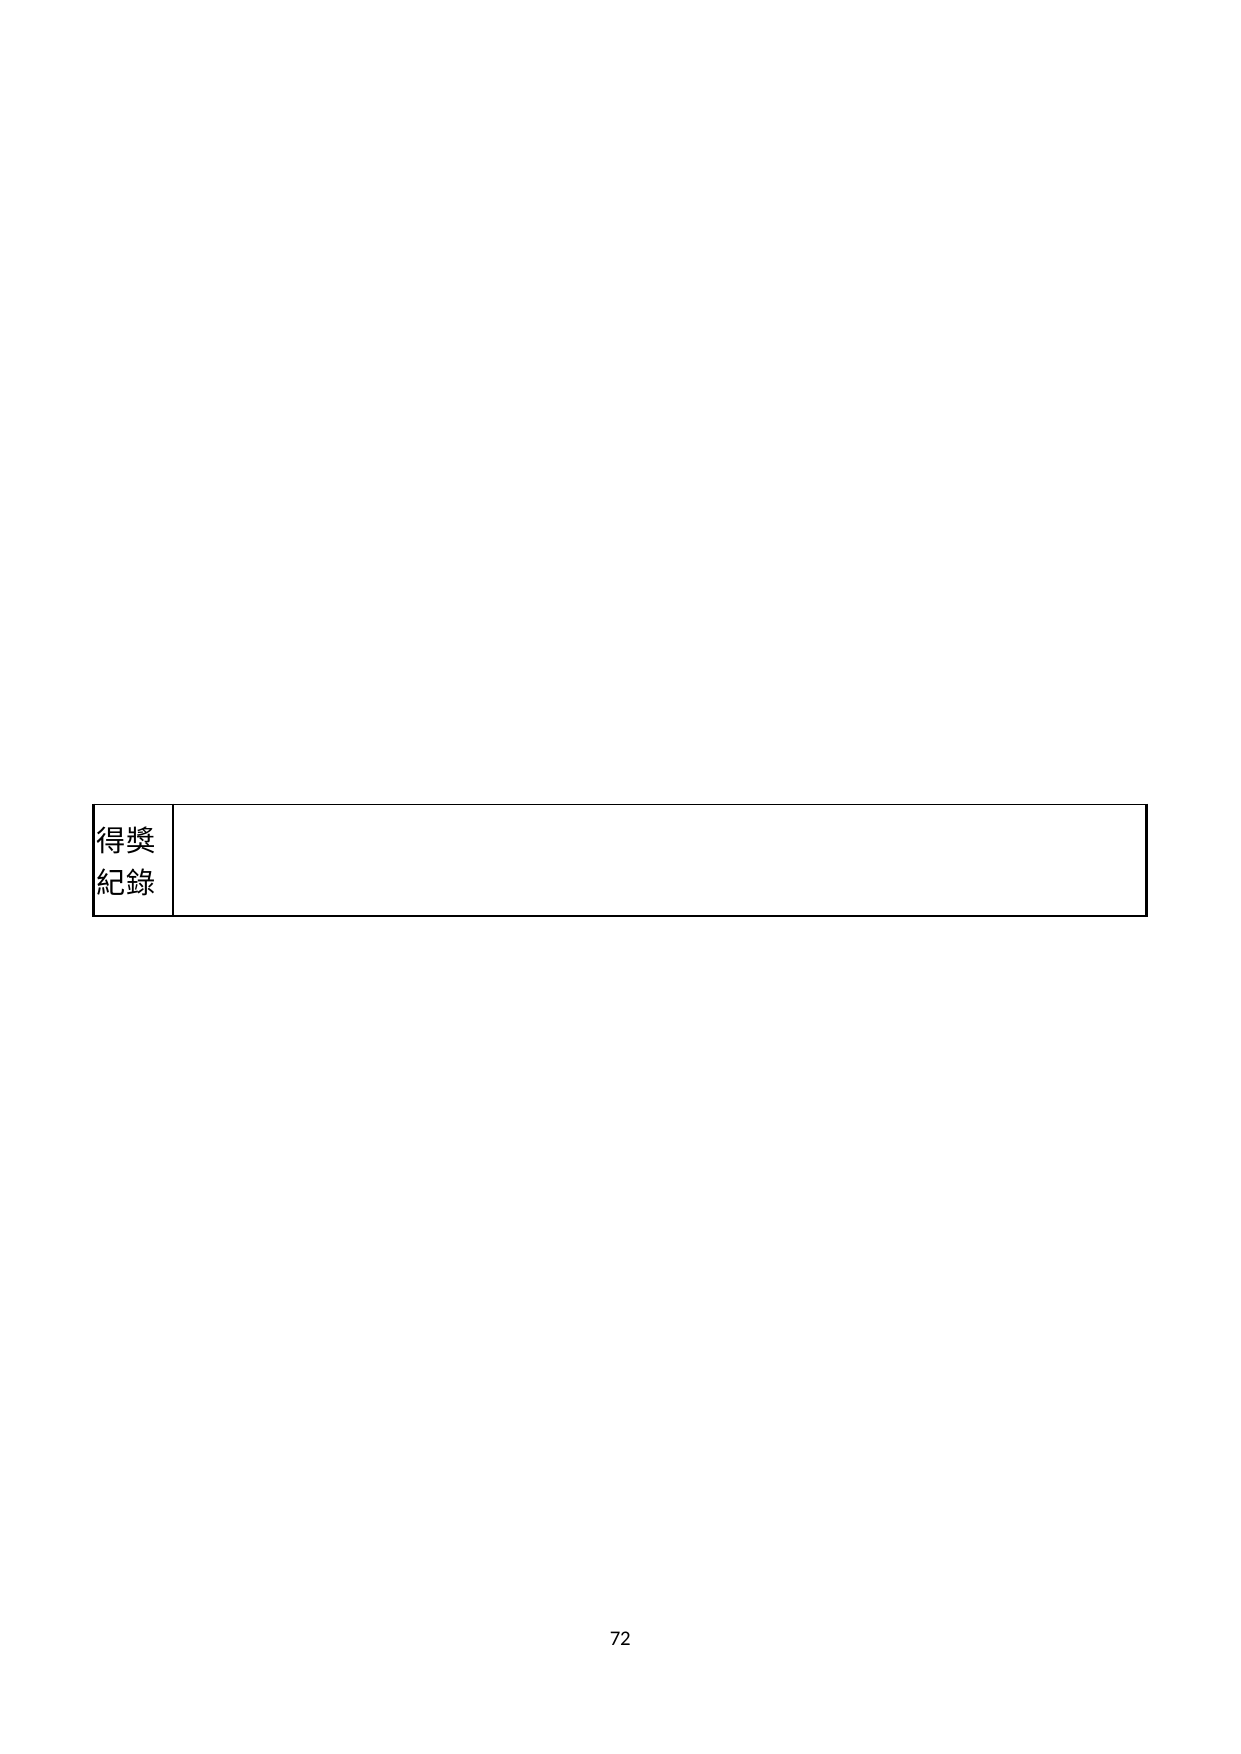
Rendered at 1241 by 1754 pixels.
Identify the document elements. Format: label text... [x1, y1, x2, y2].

table_cell [174, 805, 1145, 915]
table_cell 得獎 紀錄 [95, 805, 172, 915]
